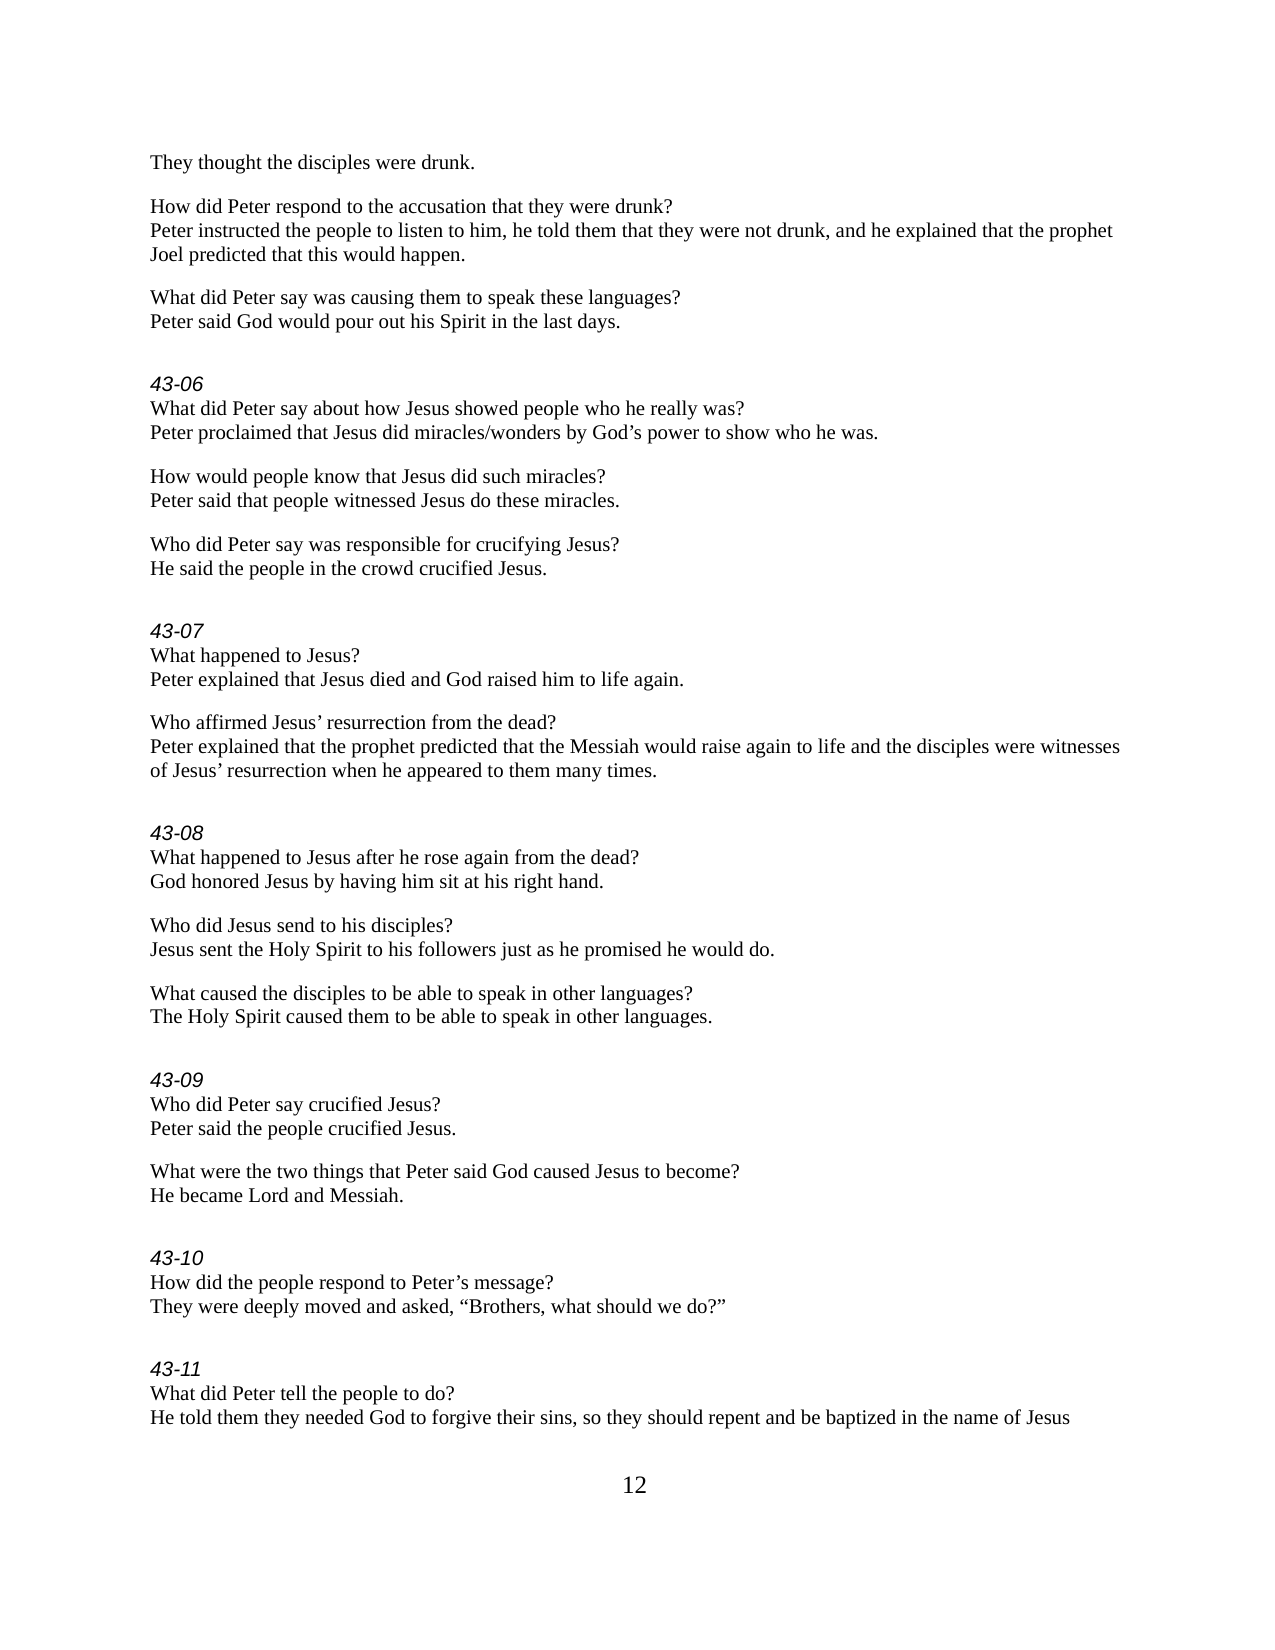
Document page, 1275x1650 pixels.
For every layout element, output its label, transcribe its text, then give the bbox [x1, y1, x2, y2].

subtitle 43-08 [150, 821, 1125, 845]
text How did Peter respond to the accusation that they were drunk? Peter instructed the people to listen to him, he told them that they were not drunk, and he explained that the prophet Joel predicted that this would happen. [150, 193, 1125, 266]
text Who affirmed Jesus’ resurrection from the dead? Peter explained that the prophet predicted that the Messiah would raise again to life and the disciples were witnesses of Jesus’ resurrection when he appeared to them many times. [150, 710, 1125, 782]
subtitle 43-07 [150, 618, 1125, 642]
text How did the people respond to Peter’s message? They were deeply moved and asked, “Brothers, what should we do?” [150, 1270, 1125, 1318]
subtitle 43-10 [150, 1246, 1125, 1270]
subtitle 43-09 [150, 1067, 1125, 1091]
text What caused the disciples to be able to speak in other languages? The Holy Spirit caused them to be able to speak in other languages. [150, 980, 1125, 1028]
text What were the two things that Peter said God caused Jesus to become? He became Lord and Messiah. [150, 1159, 1125, 1207]
text What did Peter say about how Jesus showed people who he really was? Peter proclaimed that Jesus did miracles/wonders by God’s power to show who he was. [150, 396, 1125, 444]
subtitle 43-11 [150, 1357, 1125, 1381]
text What did Peter tell the people to do? He told them they needed God to forgive their sins, so they should repent and be baptized in the name of Jesus [150, 1381, 1125, 1429]
text They thought the disciples were drunk. [150, 150, 1125, 174]
text How would people know that Jesus did such miracles? Peter said that people witnessed Jesus do these miracles. [150, 464, 1125, 512]
text Who did Peter say was responsible for crucifying Jesus? He said the people in the crowd crucified Jesus. [150, 531, 1125, 579]
text Who did Peter say crucified Jesus? Peter said the people crucified Jesus. [150, 1091, 1125, 1139]
text What happened to Jesus after he rose again from the dead? God honored Jesus by having him sit at his right hand. [150, 845, 1125, 893]
text Who did Jesus send to his disciples? Jesus sent the Holy Spirit to his followers just as he promised he would do. [150, 913, 1125, 961]
text What did Peter say was causing them to speak these languages? Peter said God would pour out his Spirit in the last days. [150, 285, 1125, 333]
subtitle 43-06 [150, 372, 1125, 396]
text What happened to Jesus? Peter explained that Jesus died and God raised him to life again. [150, 642, 1125, 691]
